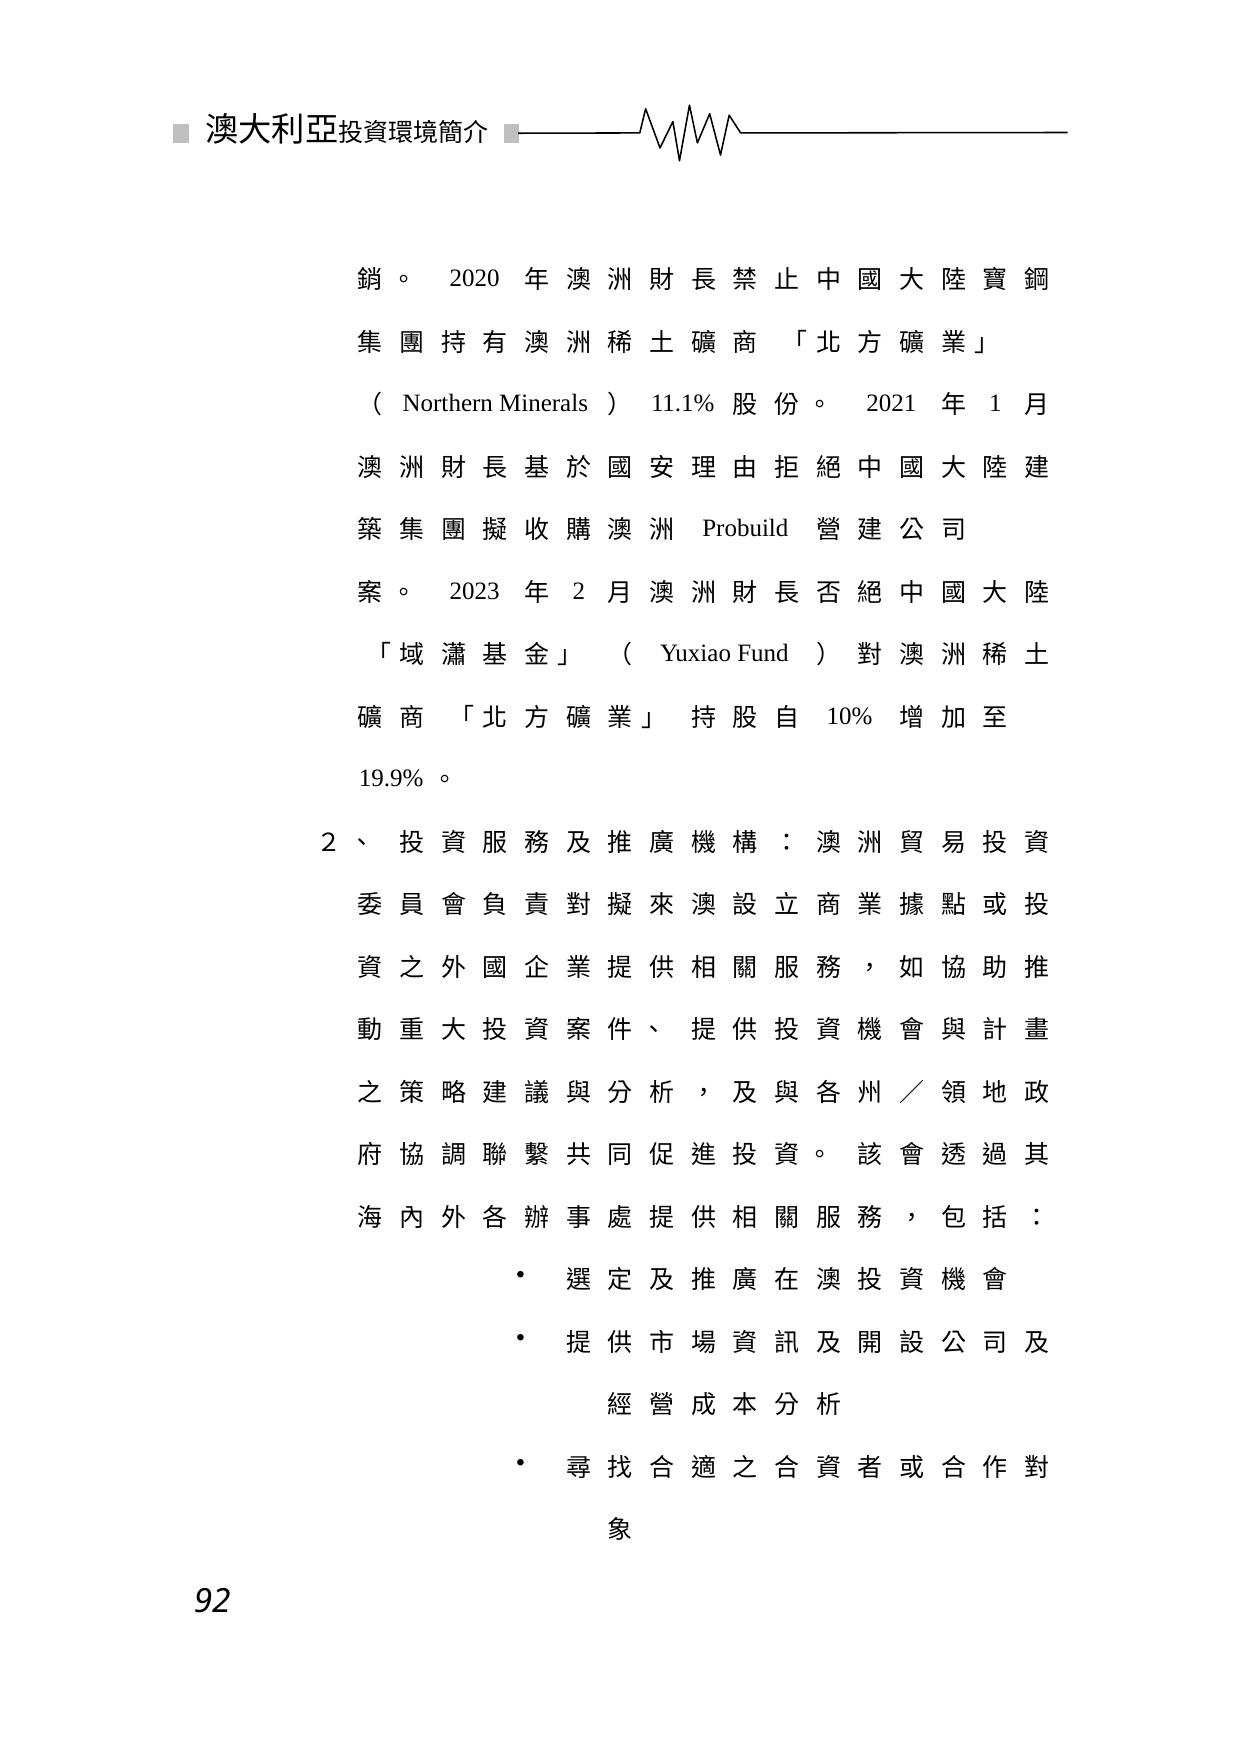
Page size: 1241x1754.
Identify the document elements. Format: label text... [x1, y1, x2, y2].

list 提供市場資訊及開設公司及經營成本分析 [478, 1299, 1058, 1424]
text 銷。2020年澳洲財長禁止中國大陸寶鋼集團持有澳洲稀土礦商「北方礦業」（Northern Minerals）11.1%股份。2021年1月澳洲財長基於國安理由拒絕中國大陸建築集團擬收購澳洲Probuild營建公司案。2023年2月澳洲財長否絕中國大陸「域瀟基金」（Yuxiao Fund）對澳洲稀土礦商「北方礦業」持股自10%增加至19.9%。 [281, 236, 1058, 799]
list 選定及推廣在澳投資機會 [478, 1236, 1058, 1299]
text ２、投資服務及推廣機構：澳洲貿易投資委員會負責對擬來澳設立商業據點或投資之外國企業提供相關服務，如協助推動重大投資案件、提供投資機會與計畫之策略建議與分析，及與各州／領地政府協調聯繫共同促進投資。該會透過其海內外各辦事處提供相關服務，包括： [281, 799, 1058, 1236]
list 尋找合適之合資者或合作對象 [478, 1424, 1058, 1549]
